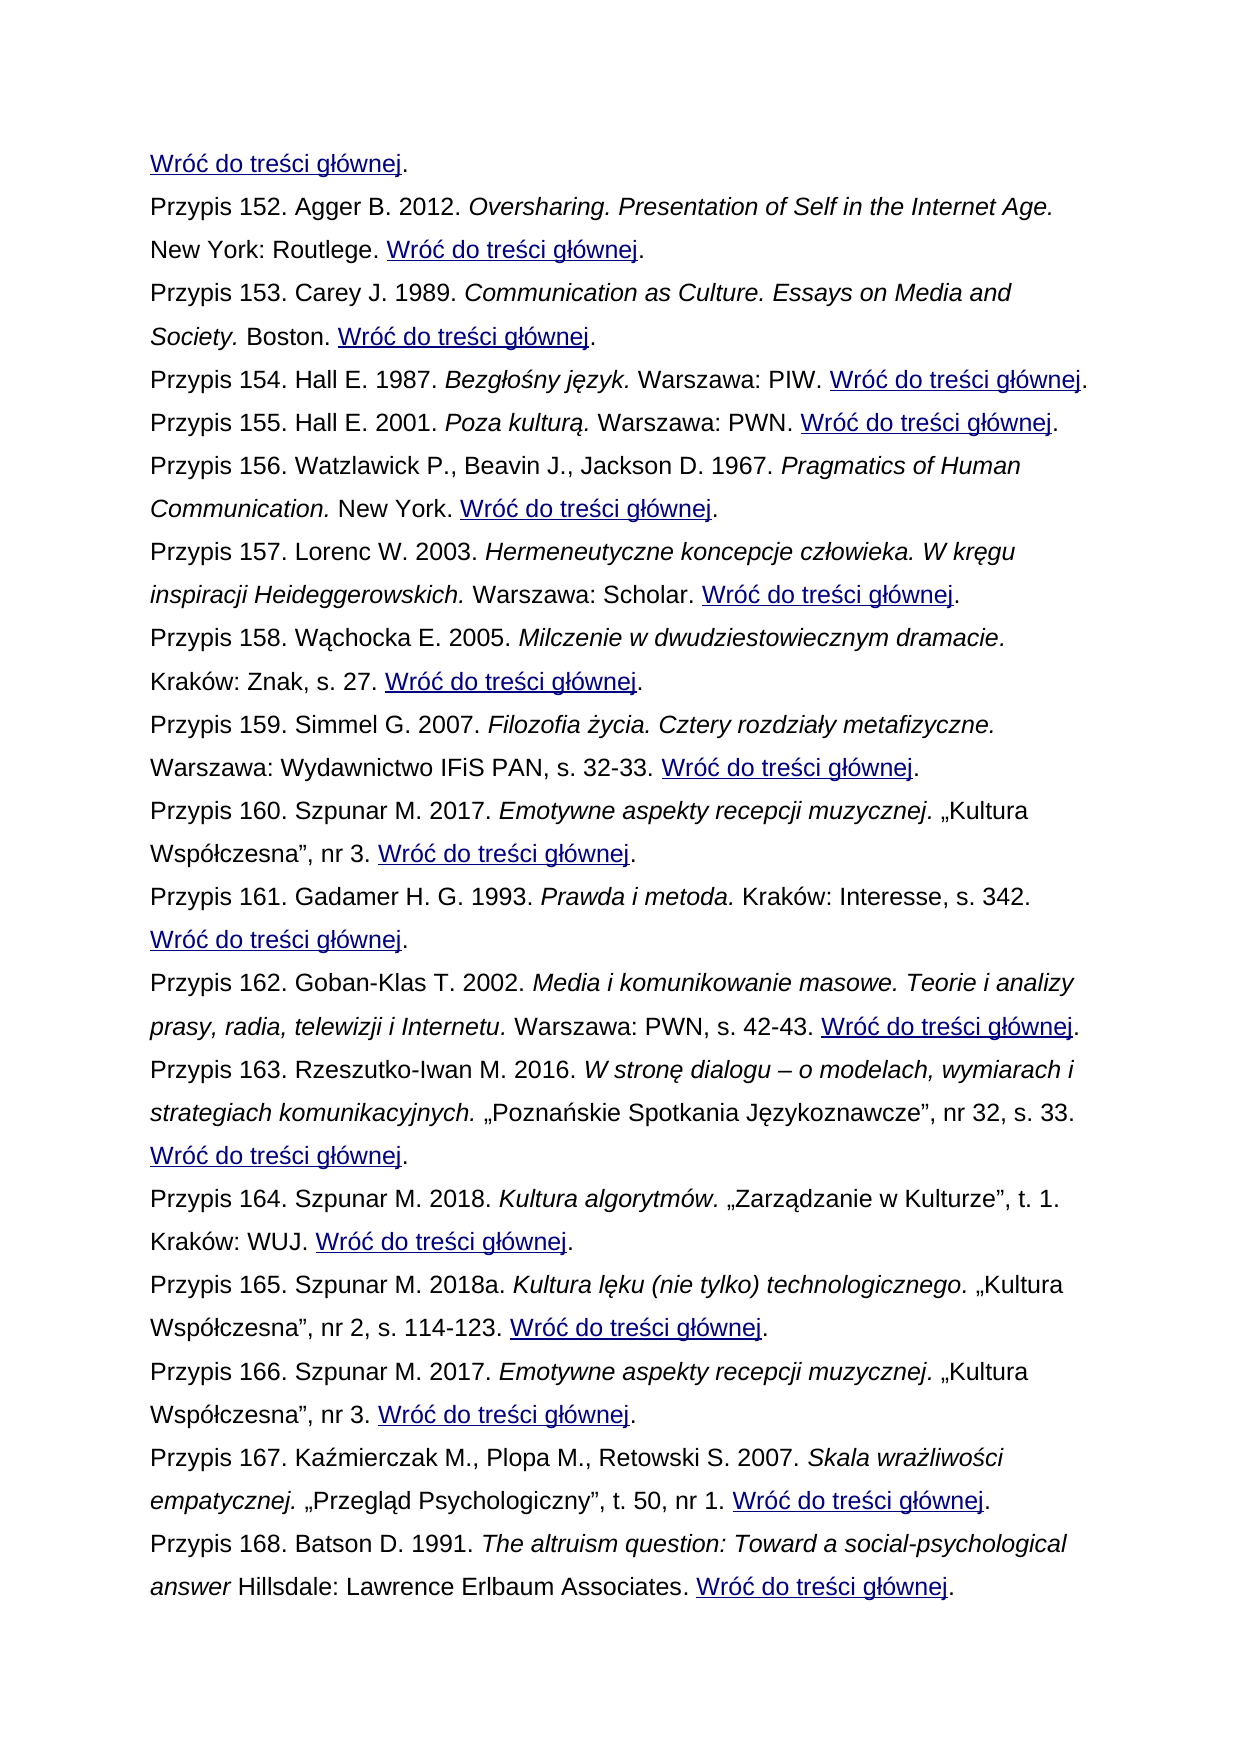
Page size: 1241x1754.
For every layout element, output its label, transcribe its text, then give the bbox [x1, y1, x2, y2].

text Przypis 164. Szpunar M. 2018. Kultura algorytmów. „Zarządzanie w Kulturze”, t. 1. Kraków: WUJ. Wróć do treści głównej. [150, 1184, 1091, 1256]
text Przypis 163. Rzeszutko-Iwan M. 2016. W stronę dialogu – o modelach, wymiarach i strategiach komunikacyjnych. „Poznańskie Spotkania Językoznawcze”, nr 32, s. 33. Wróć do treści głównej. [150, 1054, 1091, 1169]
text Przypis 157. Lorenc W. 2003. Hermeneutyczne koncepcje człowieka. W kręgu inspiracji Heideggerowskich. Warszawa: Scholar. Wróć do treści głównej. [150, 537, 1091, 609]
text Przypis 155. Hall E. 2001. Poza kulturą. Warszawa: PWN. Wróć do treści głównej. [150, 408, 1091, 436]
text Przypis 152. Agger B. 2012. Oversharing. Presentation of Self in the Internet Age. New York: Routlege. Wróć do treści głównej. [150, 192, 1091, 264]
text Przypis 162. Goban-Klas T. 2002. Media i komunikowanie masowe. Teorie i analizy prasy, radia, telewizji i Internetu. Warszawa: PWN, s. 42-43. Wróć do treści głównej. [150, 968, 1091, 1040]
text Przypis 165. Szpunar M. 2018a. Kultura lęku (nie tylko) technologicznego. „Kultura Współczesna”, nr 2, s. 114-123. Wróć do treści głównej. [150, 1270, 1091, 1342]
text Przypis 153. Carey J. 1989. Communication as Culture. Essays on Media and Society. Boston. Wróć do treści głównej. [150, 278, 1091, 350]
text Wróć do treści głównej. [150, 149, 1091, 178]
text Przypis 166. Szpunar M. 2017. Emotywne aspekty recepcji muzycznej. „Kultura Współczesna”, nr 3. Wróć do treści głównej. [150, 1356, 1091, 1428]
text Przypis 161. Gadamer H. G. 1993. Prawda i metoda. Kraków: Interesse, s. 342. Wróć do treści głównej. [150, 882, 1091, 954]
text Przypis 154. Hall E. 1987. Bezgłośny język. Warszawa: PIW. Wróć do treści głównej. [150, 364, 1091, 393]
text Przypis 168. Batson D. 1991. The altruism question: Toward a social-psychological answer Hillsdale: Lawrence Erlbaum Associates. Wróć do treści głównej. [150, 1529, 1091, 1601]
text Przypis 158. Wąchocka E. 2005. Milczenie w dwudziestowiecznym dramacie. Kraków: Znak, s. 27. Wróć do treści głównej. [150, 623, 1091, 695]
text Przypis 160. Szpunar M. 2017. Emotywne aspekty recepcji muzycznej. „Kultura Współczesna”, nr 3. Wróć do treści głównej. [150, 796, 1091, 868]
text Przypis 167. Kaźmierczak M., Plopa M., Retowski S. 2007. Skala wrażliwości empatycznej. „Przegląd Psychologiczny”, t. 50, nr 1. Wróć do treści głównej. [150, 1443, 1091, 1514]
text Przypis 156. Watzlawick P., Beavin J., Jackson D. 1967. Pragmatics of Human Communication. New York. Wróć do treści głównej. [150, 451, 1091, 523]
text Przypis 159. Simmel G. 2007. Filozofia życia. Cztery rozdziały metafizyczne. Warszawa: Wydawnictwo IFiS PAN, s. 32-33. Wróć do treści głównej. [150, 709, 1091, 781]
